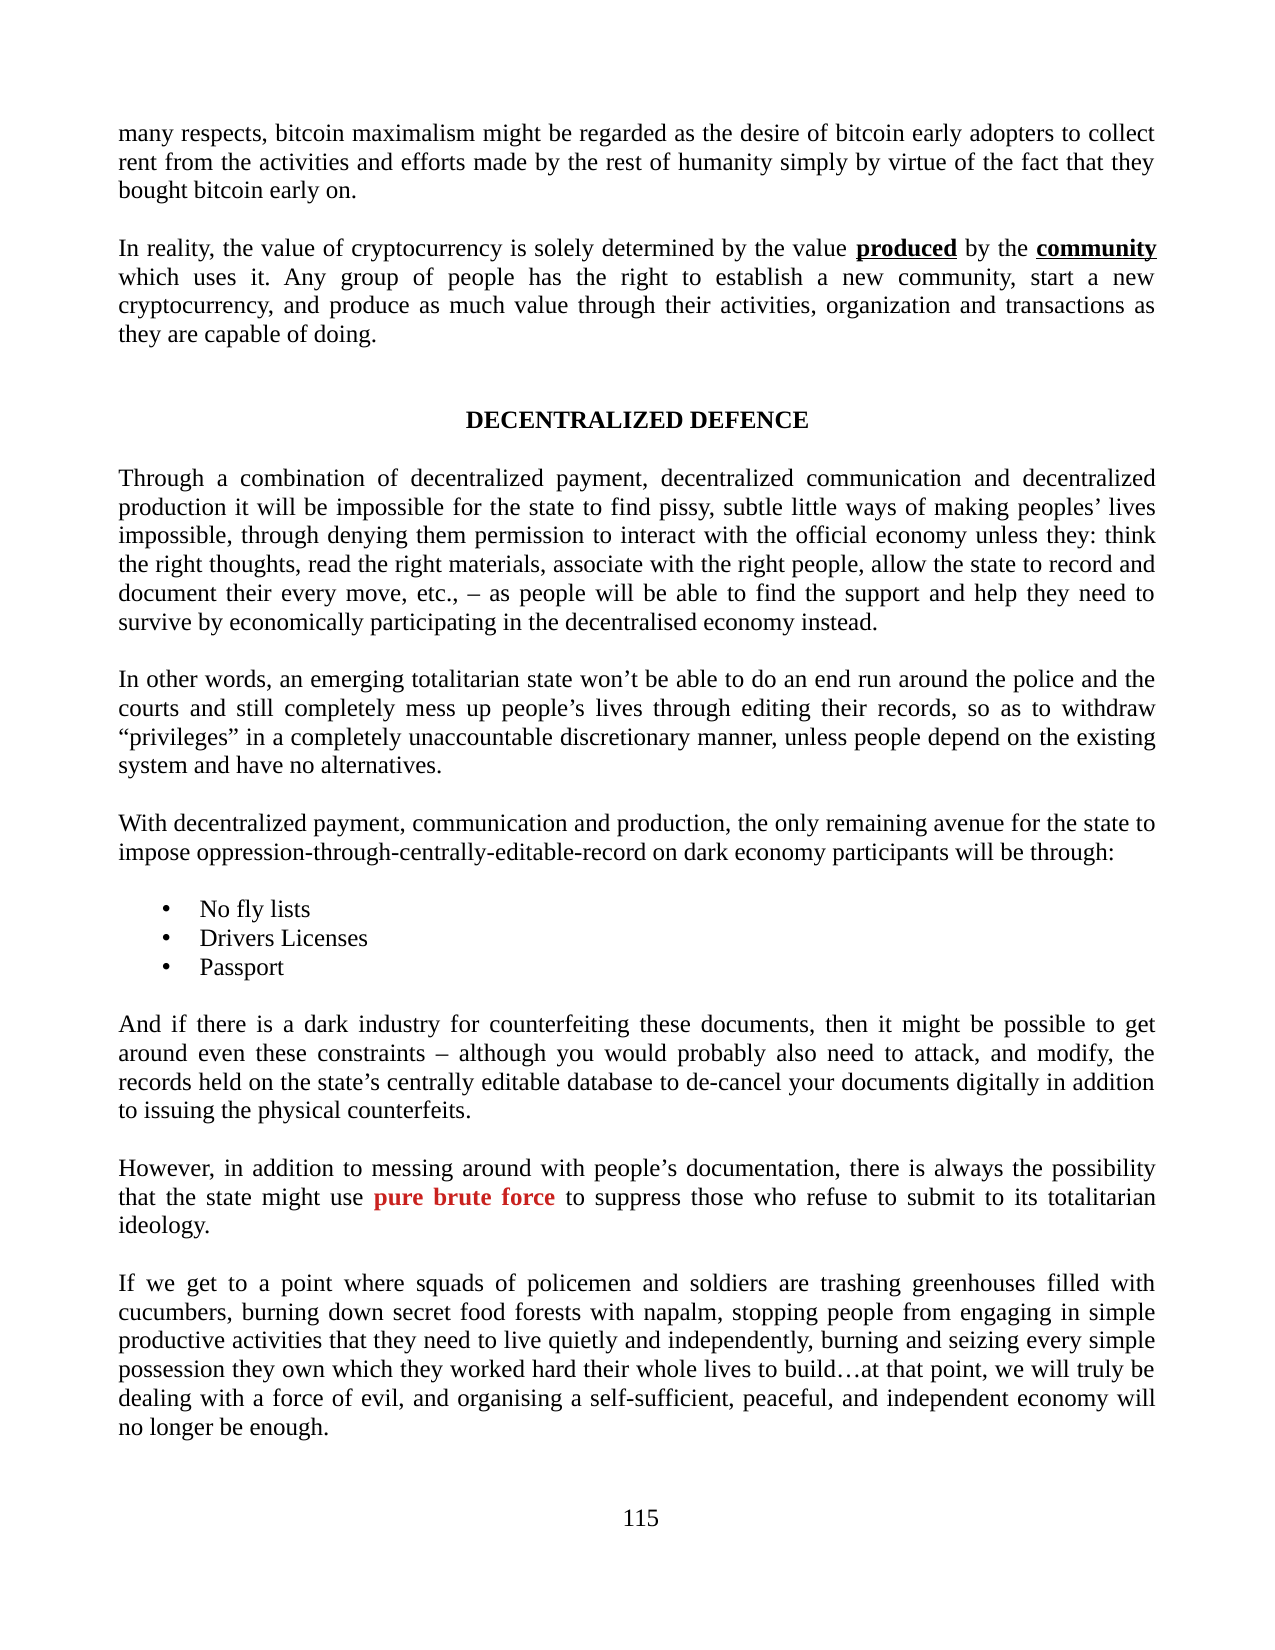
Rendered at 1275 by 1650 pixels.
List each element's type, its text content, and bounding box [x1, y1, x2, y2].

text With decentralized payment, communication and production, the only remaining avenue for the state to impose oppression-through-centrally-editable-record on dark economy participants will be through: [118, 808, 1157, 866]
list No fly lists [162, 894, 1157, 923]
text In other words, an emerging totalitarian state won’t be able to do an end run around the police and the courts and still completely mess up people’s lives through editing their records, so as to withdraw “privileges” in a completely unaccountable discretionary manner, unless people depend on the existing system and have no alternatives. [118, 664, 1157, 779]
text If we get to a point where squads of policemen and soldiers are trashing greenhouses filled with cucumbers, burning down secret food forests with napalm, stopping people from engaging in simple productive activities that they need to live quietly and independently, burning and seizing every simple possession they own which they worked hard their whole lives to build…at that point, we will truly be dealing with a force of evil, and organising a self-sufficient, peaceful, and independent economy will no longer be enough. [118, 1268, 1157, 1441]
text many respects, bitcoin maximalism might be regarded as the desire of bitcoin early adopters to collect rent from the activities and efforts made by the rest of humanity simply by virtue of the fact that they bought bitcoin early on. [118, 118, 1157, 204]
text In reality, the value of cryptocurrency is solely determined by the value produced by the community which uses it. Any group of people has the right to establish a new community, start a new cryptocurrency, and produce as much value through their activities, organization and transactions as they are capable of doing. [118, 233, 1157, 348]
list Drivers Licenses [162, 923, 1157, 952]
text However, in addition to messing around with people’s documentation, there is always the possibility that the state might use pure brute force to suppress those who refuse to submit to its totalitarian ideology. [118, 1153, 1157, 1239]
text And if there is a dark industry for counterfeiting these documents, then it might be possible to get around even these constraints – although you would probably also need to attack, and modify, the records held on the state’s centrally editable database to de-cancel your documents digitally in addition to issuing the physical counterfeits. [118, 1009, 1157, 1124]
text Through a combination of decentralized payment, decentralized communication and decentralized production it will be impossible for the state to find pissy, subtle little ways of making peoples’ lives impossible, through denying them permission to interact with the official economy unless they: think the right thoughts, read the right materials, associate with the right people, allow the state to record and document their every move, etc., – as people will be able to find the support and help they need to survive by economically participating in the decentralised economy instead. [118, 463, 1157, 636]
text DECENTRALIZED DEFENCE [118, 406, 1157, 434]
list Passport [162, 952, 1157, 981]
